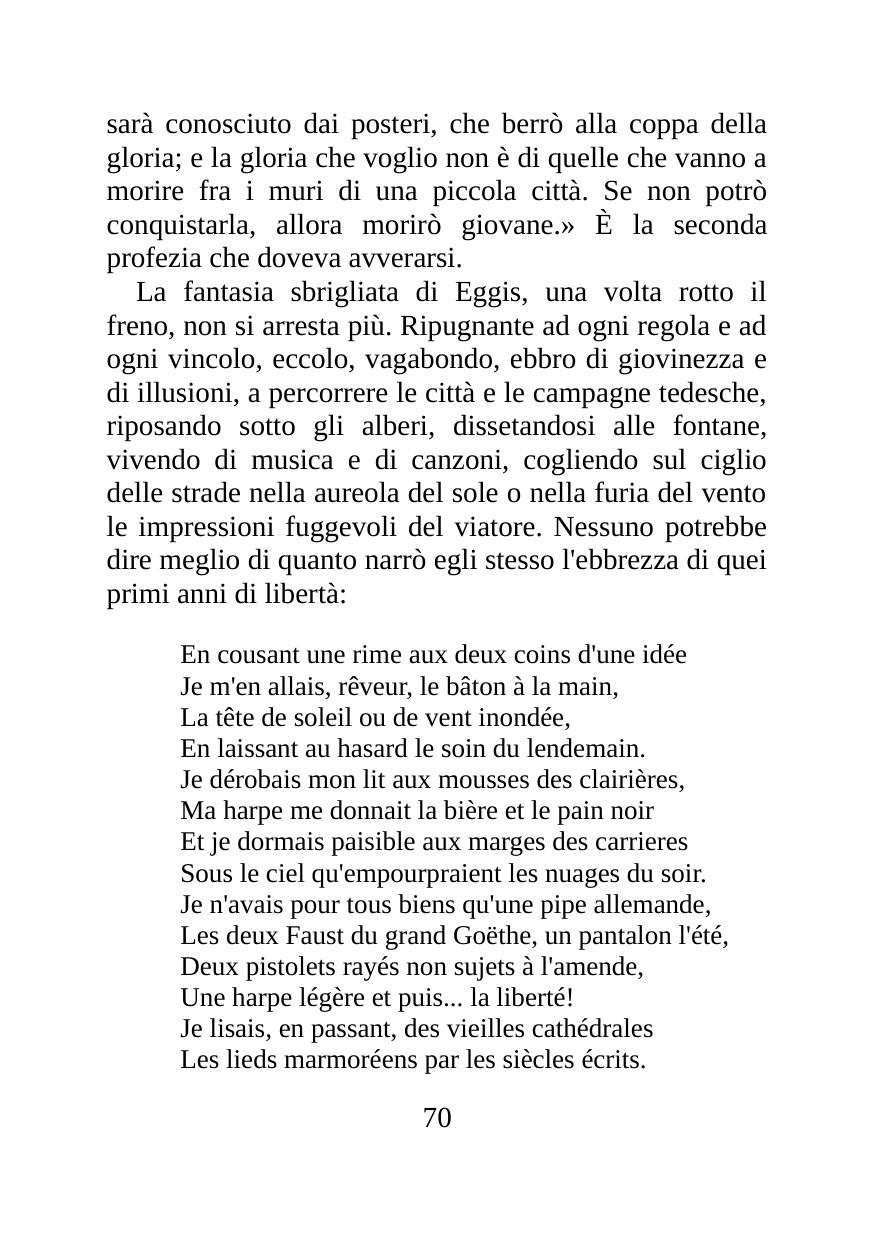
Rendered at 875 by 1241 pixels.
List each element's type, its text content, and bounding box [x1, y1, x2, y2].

text En laissant au hasard le soin du lendemain. [106, 732, 768, 763]
text Je n'avais pour tous biens qu'une pipe allemande, [106, 888, 768, 919]
text Ma harpe me donnait la bière et le pain noir [106, 794, 768, 826]
text Je m'en allais, rêveur, le bâton à la main, [106, 670, 768, 701]
text Les lieds marmoréens par les siècles écrits. [106, 1043, 768, 1075]
text Sous le ciel qu'empourpraient les nuages du soir. [106, 857, 768, 888]
text La fantasia sbrigliata di Eggis, una volta rotto il freno, non si arresta più. Ripugnante ad ogni regola e ad ogni vincolo, eccolo, vagabondo, ebbro di giovinezza e di illusioni, a percorrere le città e le campagne tedesche, riposando sotto gli alberi, dissetandosi alle fontane, vivendo di musica e di canzoni, cogliendo sul ciglio delle strade nella aureola del sole o nella furia del vento le impressioni fuggevoli del viatore. Nessuno potrebbe dire meglio di quanto narrò egli stesso l'ebbrezza di quei primi anni di libertà: [106, 274, 768, 609]
text Je dérobais mon lit aux mousses des clairières, [106, 763, 768, 794]
text La tête de soleil ou de vent inondée, [106, 701, 768, 732]
text Deux pistolets rayés non sujets à l'amende, [106, 950, 768, 981]
text En cousant une rime aux deux coins d'une idée [106, 639, 768, 670]
text Une harpe légère et puis... la liberté! [106, 981, 768, 1012]
text Et je dormais paisible aux marges des carrieres [106, 826, 768, 857]
text sarà conosciuto dai posteri, che berrò alla coppa della gloria; e la gloria che voglio non è di quelle che vanno a morire fra i muri di una piccola città. Se non potrò conquistarla, allora morirò giovane.» È la seconda profezia che doveva avverarsi. [106, 106, 768, 274]
text Je lisais, en passant, des vieilles cathédrales [106, 1012, 768, 1043]
text Les deux Faust du grand Goëthe, un pantalon l'été, [106, 919, 768, 950]
